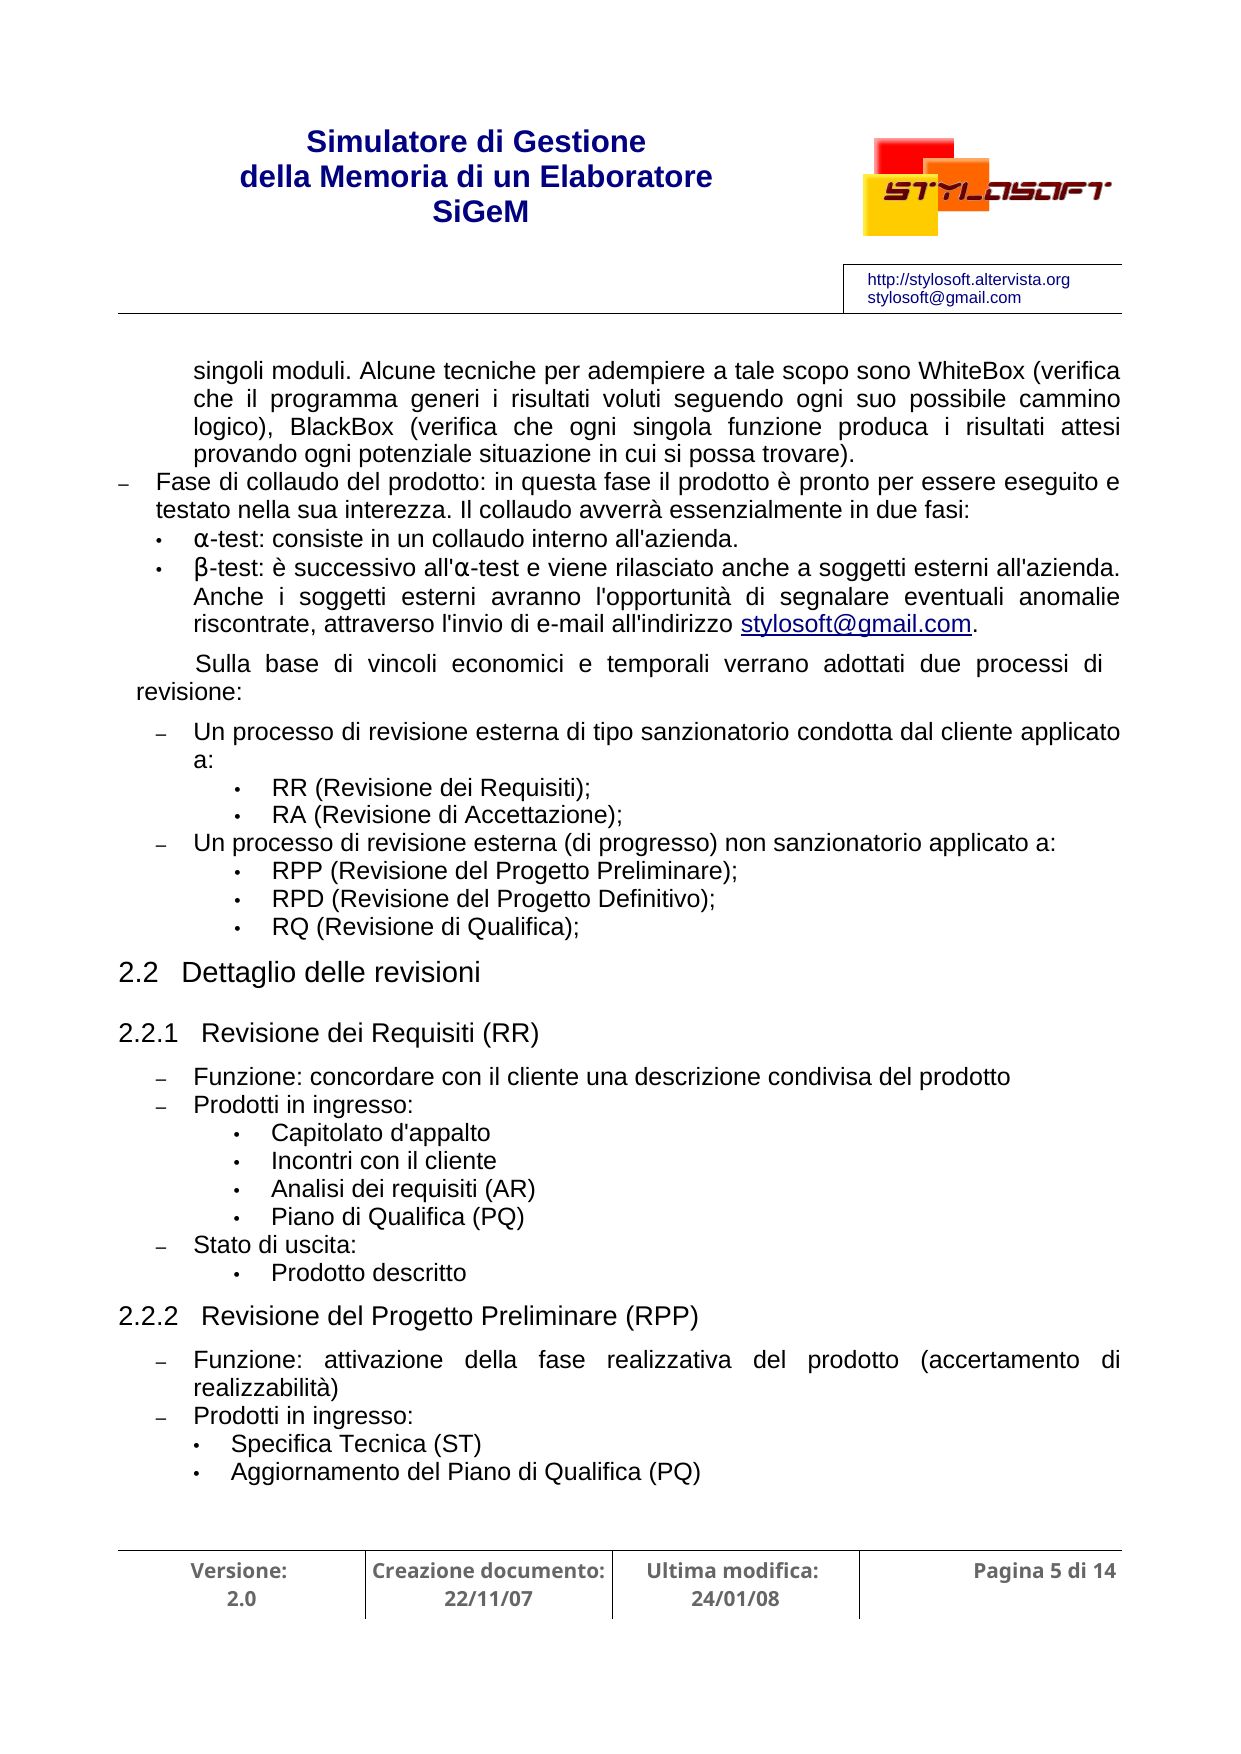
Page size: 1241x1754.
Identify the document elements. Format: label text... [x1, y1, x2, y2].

list Specifica Tecnica (ST) [193, 1430, 1122, 1458]
list Un processo di revisione esterna (di progresso) non sanzionatorio applicato a: [156, 829, 1122, 857]
list Analisi dei requisiti (AR) [233, 1175, 1122, 1203]
picture [848, 123, 1117, 247]
list Aggiornamento del Piano di Qualifica (PQ) [193, 1458, 1122, 1486]
subtitle Revisione dei Requisiti (RR) [118, 1018, 1122, 1048]
subtitle Dettaglio delle revisioni [118, 956, 1122, 988]
list Funzione: concordare con il cliente una descrizione condivisa del prodotto [156, 1063, 1122, 1091]
list RPD (Revisione del Progetto Definitivo); [234, 885, 1122, 913]
text Sulla base di vincoli economici e temporali verrano adottati due processi di revisione: [136, 650, 1104, 706]
subtitle Revisione del Progetto Preliminare (RPP) [118, 1301, 1122, 1331]
list Piano di Qualifica (PQ) [233, 1203, 1122, 1231]
list Un processo di revisione esterna di tipo sanzionatorio condotta dal cliente applicato a: [156, 718, 1122, 773]
list singoli moduli. Alcune tecniche per adempiere a tale scopo sono WhiteBox (verifica che il programma generi i risultati voluti seguendo ogni suo possibile cammino logico), BlackBox (verifica che ogni singola funzione produca i risultati attesi provando ogni potenziale situazione in cui si possa trovare). [156, 357, 1122, 468]
list Prodotti in ingresso: [156, 1091, 1122, 1119]
list Prodotto descritto [233, 1258, 1122, 1286]
list RA (Revisione di Accettazione); [234, 801, 1122, 829]
list α-test: consiste in un collaudo interno all'azienda. [156, 524, 1122, 553]
list Stato di uscita: [156, 1231, 1122, 1258]
list Prodotti in ingresso: [156, 1402, 1122, 1430]
list Capitolato d'appalto [233, 1119, 1122, 1147]
list RPP (Revisione del Progetto Preliminare); [234, 857, 1122, 885]
list RQ (Revisione di Qualifica); [234, 913, 1122, 941]
list Funzione: attivazione della fase realizzativa del prodotto (accertamento di realizzabilità) [156, 1346, 1122, 1402]
list β-test: è successivo all'α-test e viene rilasciato anche a soggetti esterni all'azienda. Anche i soggetti esterni avranno l'opportunità di segnalare eventuali anomalie riscontrate, attraverso l'invio di e-mail all'indirizzo stylosoft@gmail.com. [156, 553, 1122, 638]
list RR (Revisione dei Requisiti); [234, 773, 1122, 801]
list Fase di collaudo del prodotto: in questa fase il prodotto è pronto per essere eseguito e testato nella sua interezza. Il collaudo avverrà essenzialmente in due fasi: [118, 468, 1122, 524]
list Incontri con il cliente [233, 1147, 1122, 1175]
